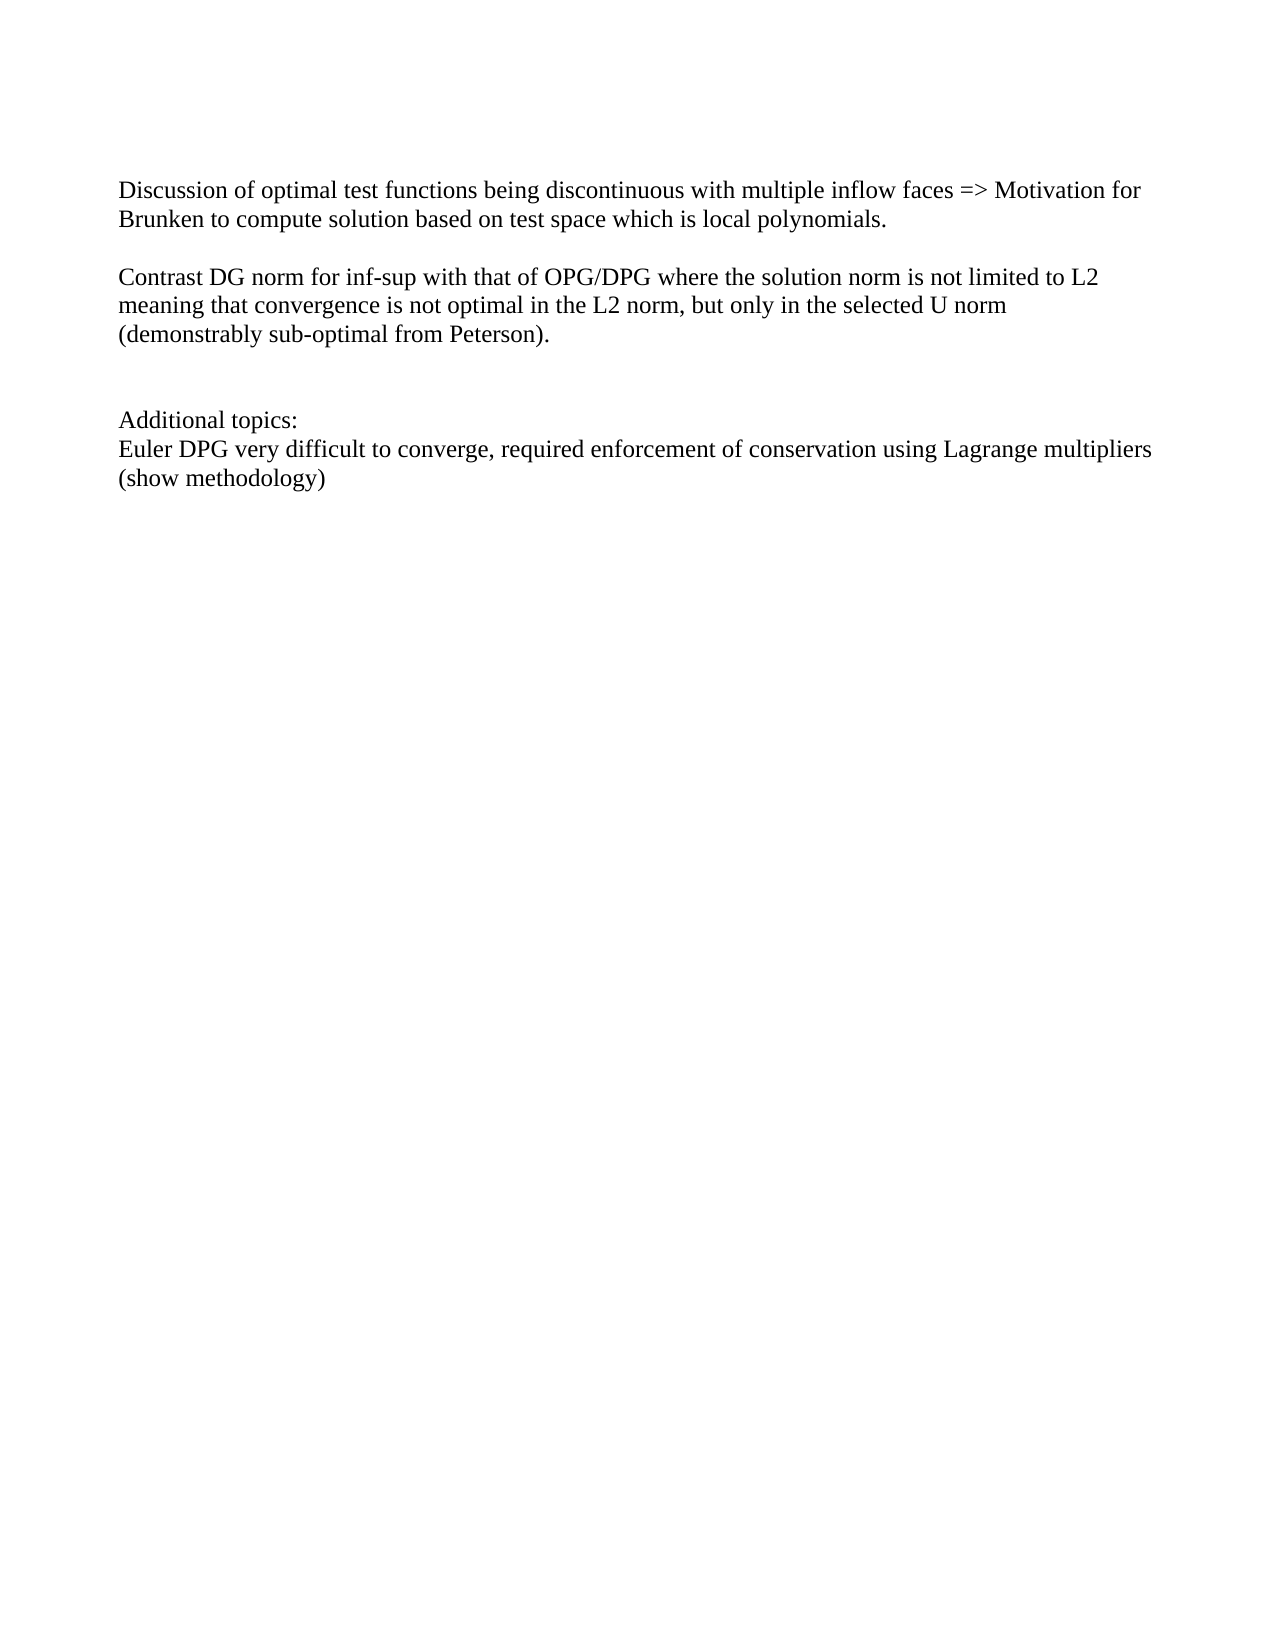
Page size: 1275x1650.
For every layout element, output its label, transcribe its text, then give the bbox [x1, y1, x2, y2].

text Additional topics: [118, 406, 1157, 434]
text Contrast DG norm for inf-sup with that of OPG/DPG where the solution norm is not limited to L2 meaning that convergence is not optimal in the L2 norm, but only in the selected U norm (demonstrably sub-optimal from Peterson). [118, 262, 1157, 348]
text Euler DPG very difficult to converge, required enforcement of conservation using Lagrange multipliers (show methodology) [118, 434, 1157, 492]
text Discussion of optimal test functions being discontinuous with multiple inflow faces => Motivation for Brunken to compute solution based on test space which is local polynomials. [118, 176, 1157, 233]
